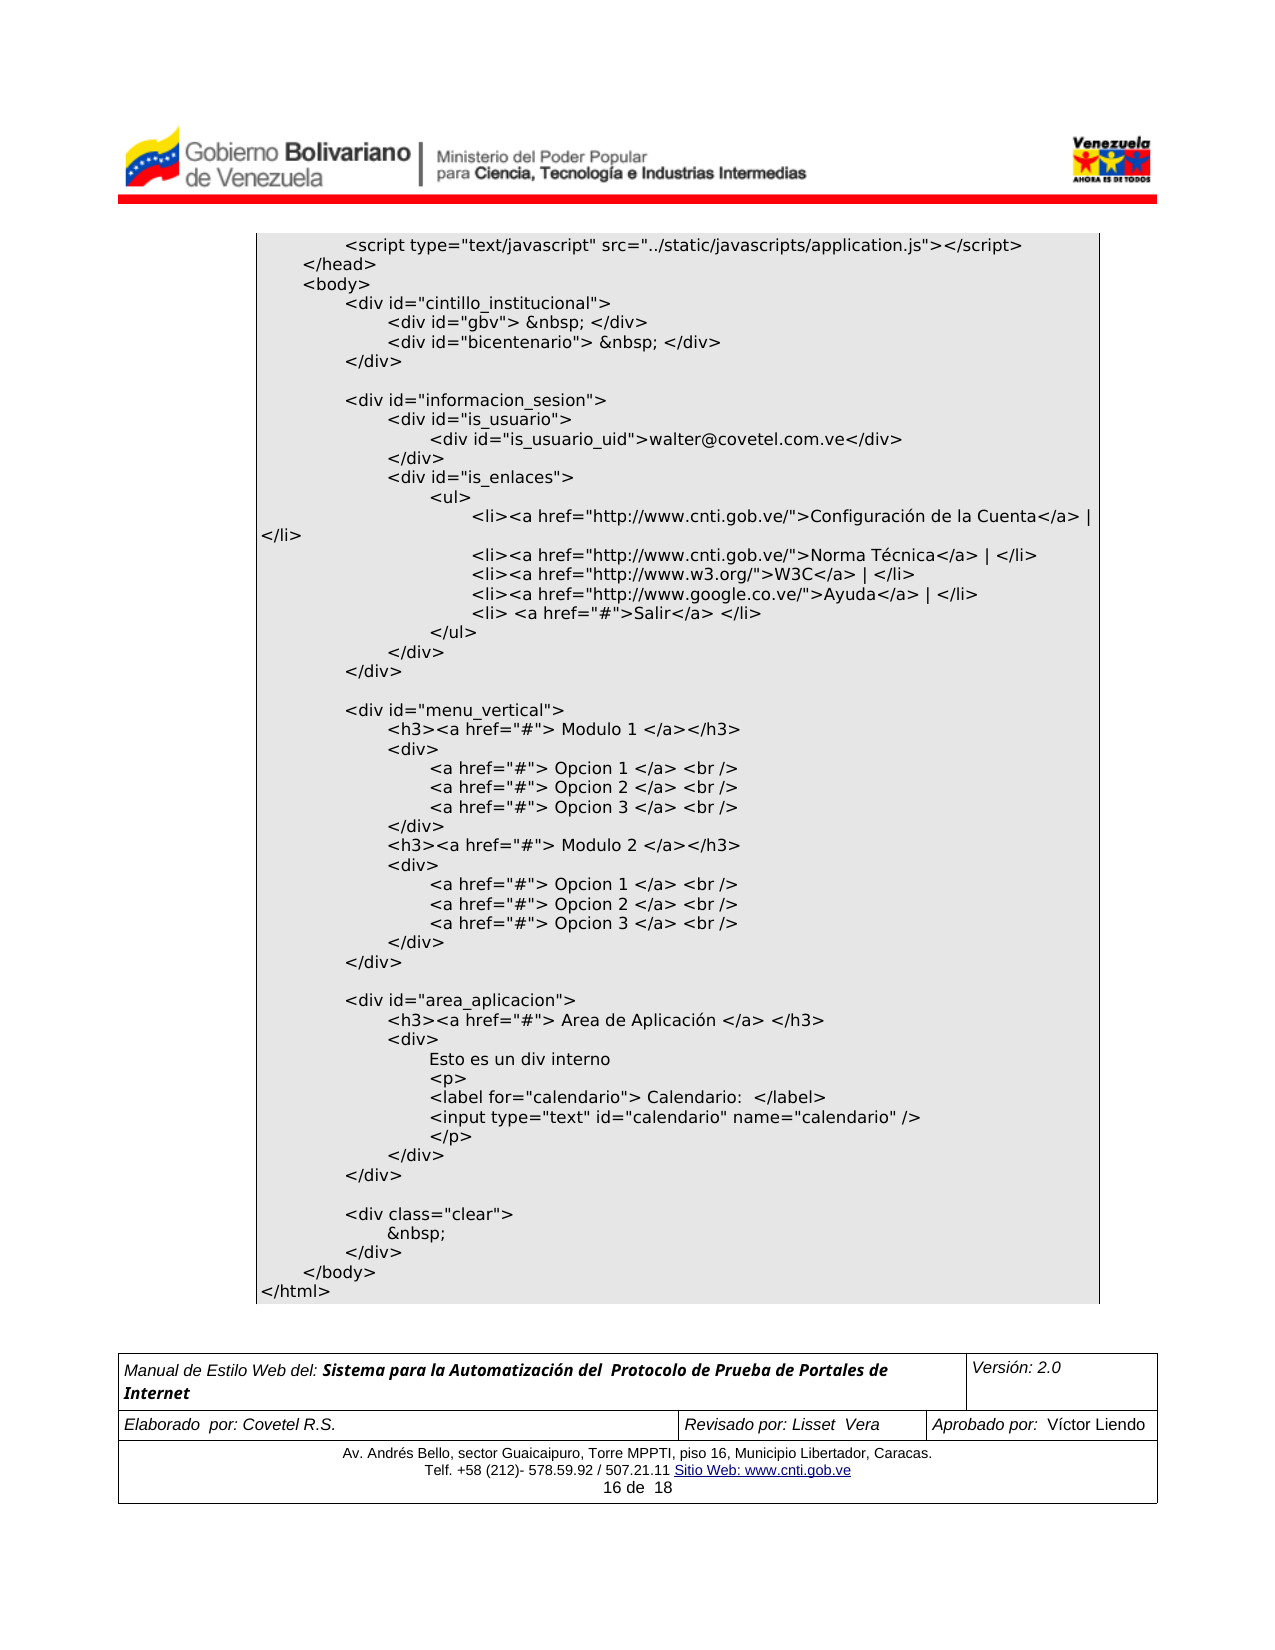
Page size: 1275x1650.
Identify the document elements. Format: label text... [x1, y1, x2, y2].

text <div> [257, 739, 1099, 759]
text <div id="bicentenario"> &nbsp; </div> [257, 333, 1099, 352]
text <body> [257, 274, 1099, 294]
text <li><a href="http://www.w3.org/">W3C</a> | </li> [257, 565, 1099, 584]
text <div id="is_enlaces"> [257, 468, 1099, 488]
text <script type="text/javascript" src="../static/javascripts/application.js"></script> [257, 233, 1099, 255]
text <div id="informacion_sesion"> [257, 391, 1099, 410]
text </div> [257, 933, 1099, 953]
text <div> [257, 1030, 1099, 1049]
text <a href="#"> Opcion 2 </a> <br /> [257, 894, 1099, 914]
text <li><a href="http://www.cnti.gob.ve/">Norma Técnica</a> | </li> [257, 546, 1099, 565]
text </div> [257, 449, 1099, 468]
picture [118, 118, 1157, 204]
text </div> [257, 352, 1099, 371]
text <h3><a href="#"> Modulo 2 </a></h3> [257, 836, 1099, 856]
text </div> [257, 817, 1099, 836]
text <div id="is_usuario_uid">walter@covetel.com.ve</div> [257, 429, 1099, 449]
text <p> [257, 1069, 1099, 1088]
text <li><a href="http://www.cnti.gob.ve/">Configuración de la Cuenta</a> | </li> [257, 507, 1099, 546]
text <a href="#"> Opcion 2 </a> <br /> [257, 778, 1099, 798]
text <a href="#"> Opcion 1 </a> <br /> [257, 759, 1099, 778]
text Esto es un div interno [257, 1049, 1099, 1069]
text <div> [257, 856, 1099, 875]
text </div> [257, 1243, 1099, 1263]
text </html> [257, 1282, 1099, 1304]
text <li><a href="http://www.google.co.ve/">Ayuda</a> | </li> [257, 584, 1099, 604]
text <h3><a href="#"> Modulo 1 </a></h3> [257, 720, 1099, 739]
text </body> [257, 1263, 1099, 1282]
text <input type="text" id="calendario" name="calendario" /> [257, 1108, 1099, 1127]
text <li> <a href="#">Salir</a> </li> [257, 604, 1099, 623]
text </head> [257, 255, 1099, 274]
text <div id="is_usuario"> [257, 410, 1099, 429]
text </div> [257, 1166, 1099, 1185]
text <div id="area_aplicacion"> [257, 991, 1099, 1011]
text <a href="#"> Opcion 3 </a> <br /> [257, 798, 1099, 817]
text </p> [257, 1127, 1099, 1146]
text <h3><a href="#"> Area de Aplicación </a> </h3> [257, 1011, 1099, 1030]
text <ul> [257, 488, 1099, 507]
text </div> [257, 1146, 1099, 1166]
text </div> [257, 953, 1099, 972]
text </div> [257, 662, 1099, 681]
text <div class="clear"> [257, 1204, 1099, 1224]
text <div id="gbv"> &nbsp; </div> [257, 313, 1099, 333]
text </div> [257, 643, 1099, 662]
text &nbsp; [257, 1224, 1099, 1243]
text </ul> [257, 623, 1099, 643]
text <a href="#"> Opcion 1 </a> <br /> [257, 875, 1099, 894]
text <a href="#"> Opcion 3 </a> <br /> [257, 914, 1099, 933]
text <div id="cintillo_institucional"> [257, 294, 1099, 313]
text <div id="menu_vertical"> [257, 701, 1099, 720]
text <label for="calendario"> Calendario: </label> [257, 1088, 1099, 1108]
